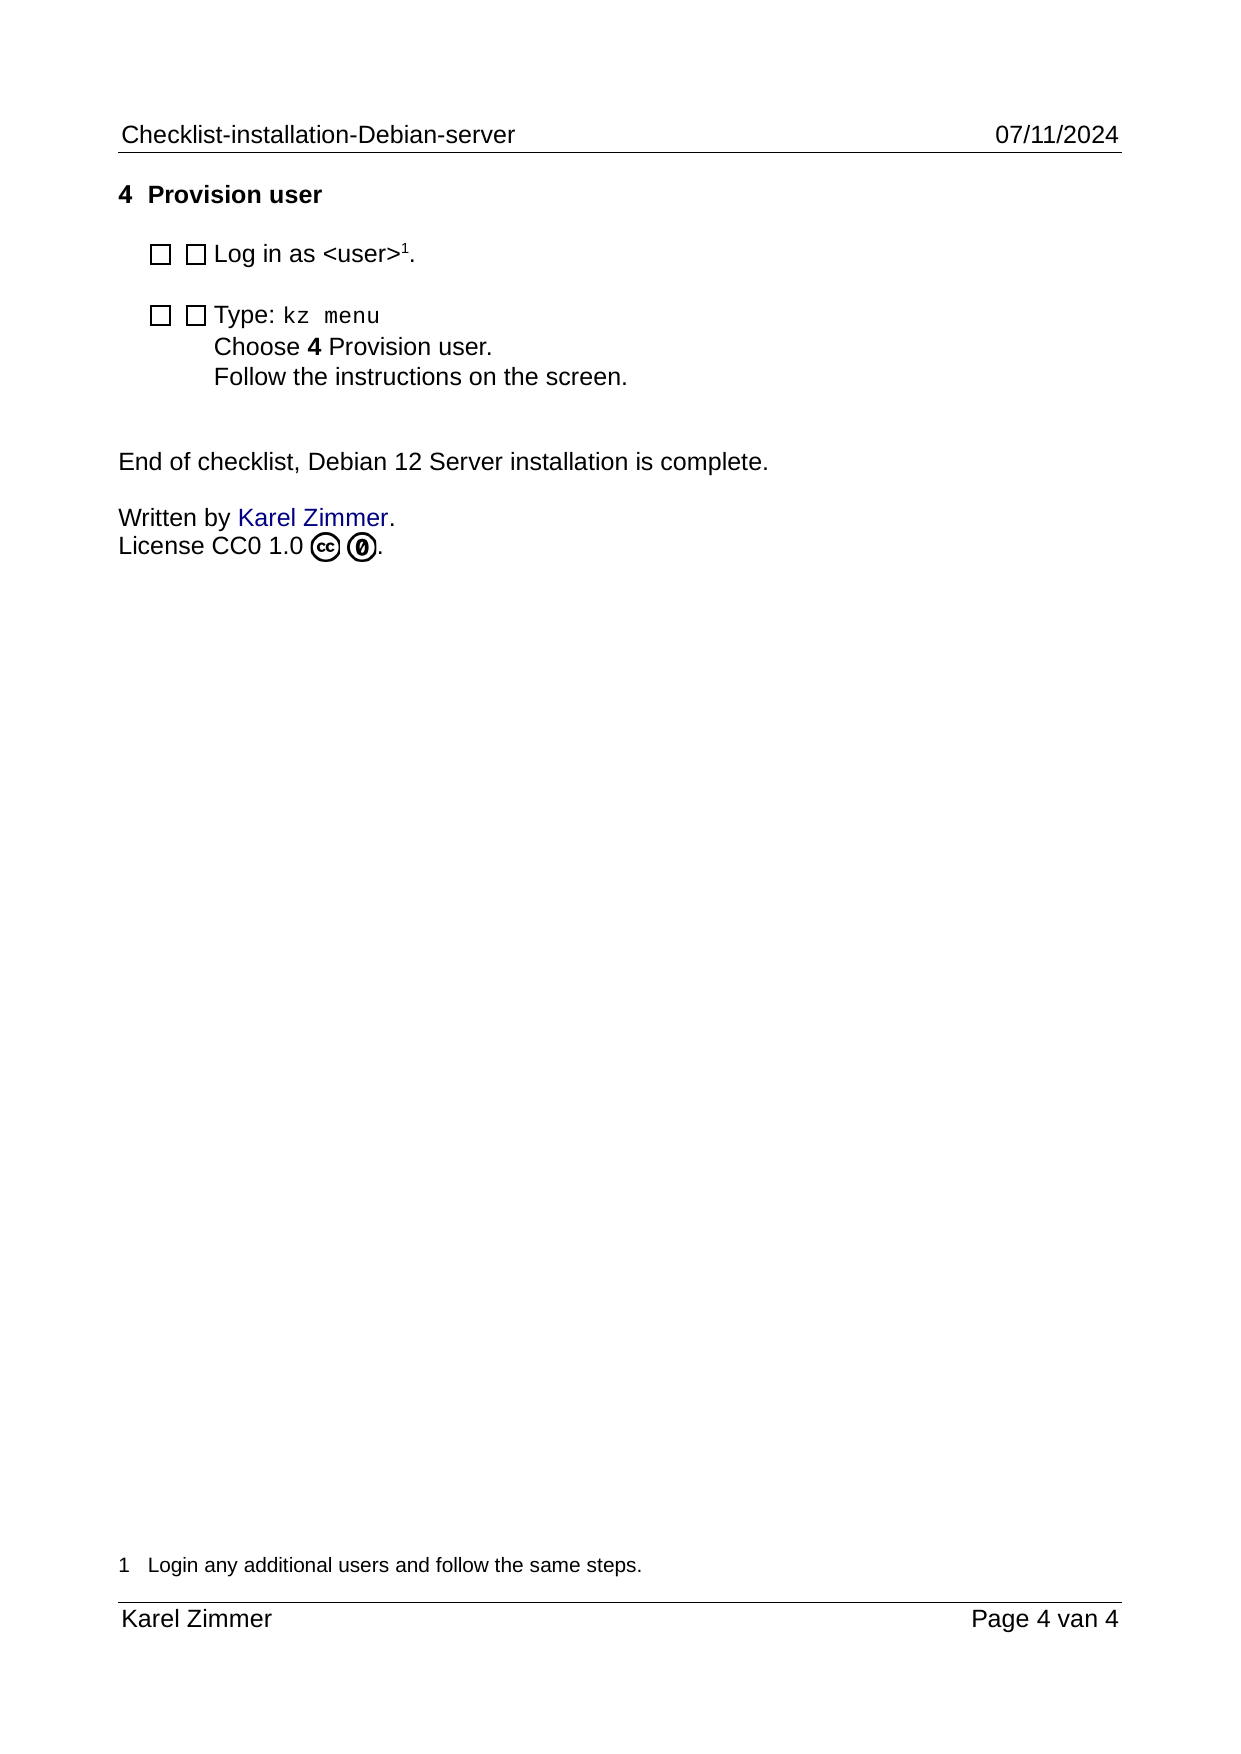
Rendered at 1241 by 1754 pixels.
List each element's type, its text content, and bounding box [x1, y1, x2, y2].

table_cell Type: kz menu [213, 300, 1122, 332]
text End of checklist, Debian 12 Server installation is complete. [118, 448, 1122, 476]
text . [377, 532, 1122, 562]
text License CC0 1.0 [118, 532, 310, 562]
table_cell [142, 362, 177, 392]
table_cell [177, 300, 213, 332]
table_header Log in as <user>. [213, 239, 1122, 269]
table_cell [142, 332, 177, 362]
table_cell [118, 300, 142, 332]
table_cell [213, 269, 1122, 300]
table_cell [118, 332, 142, 362]
picture [347, 532, 377, 562]
table_cell [118, 362, 142, 392]
table_header [177, 239, 213, 269]
table_cell [177, 362, 213, 392]
table_cell [177, 332, 213, 362]
table_cell Choose 4 Provision user. [213, 332, 1122, 362]
list Provision user [118, 177, 1122, 211]
table_cell Follow the instructions on the screen. [213, 362, 1122, 392]
table_cell [142, 300, 177, 332]
table_header [118, 239, 142, 269]
table_cell [118, 269, 142, 300]
table_header [142, 239, 177, 269]
table_cell [142, 269, 177, 300]
text Written by Karel Zimmer. [118, 504, 1122, 532]
table_cell [177, 269, 213, 300]
picture [310, 532, 340, 562]
